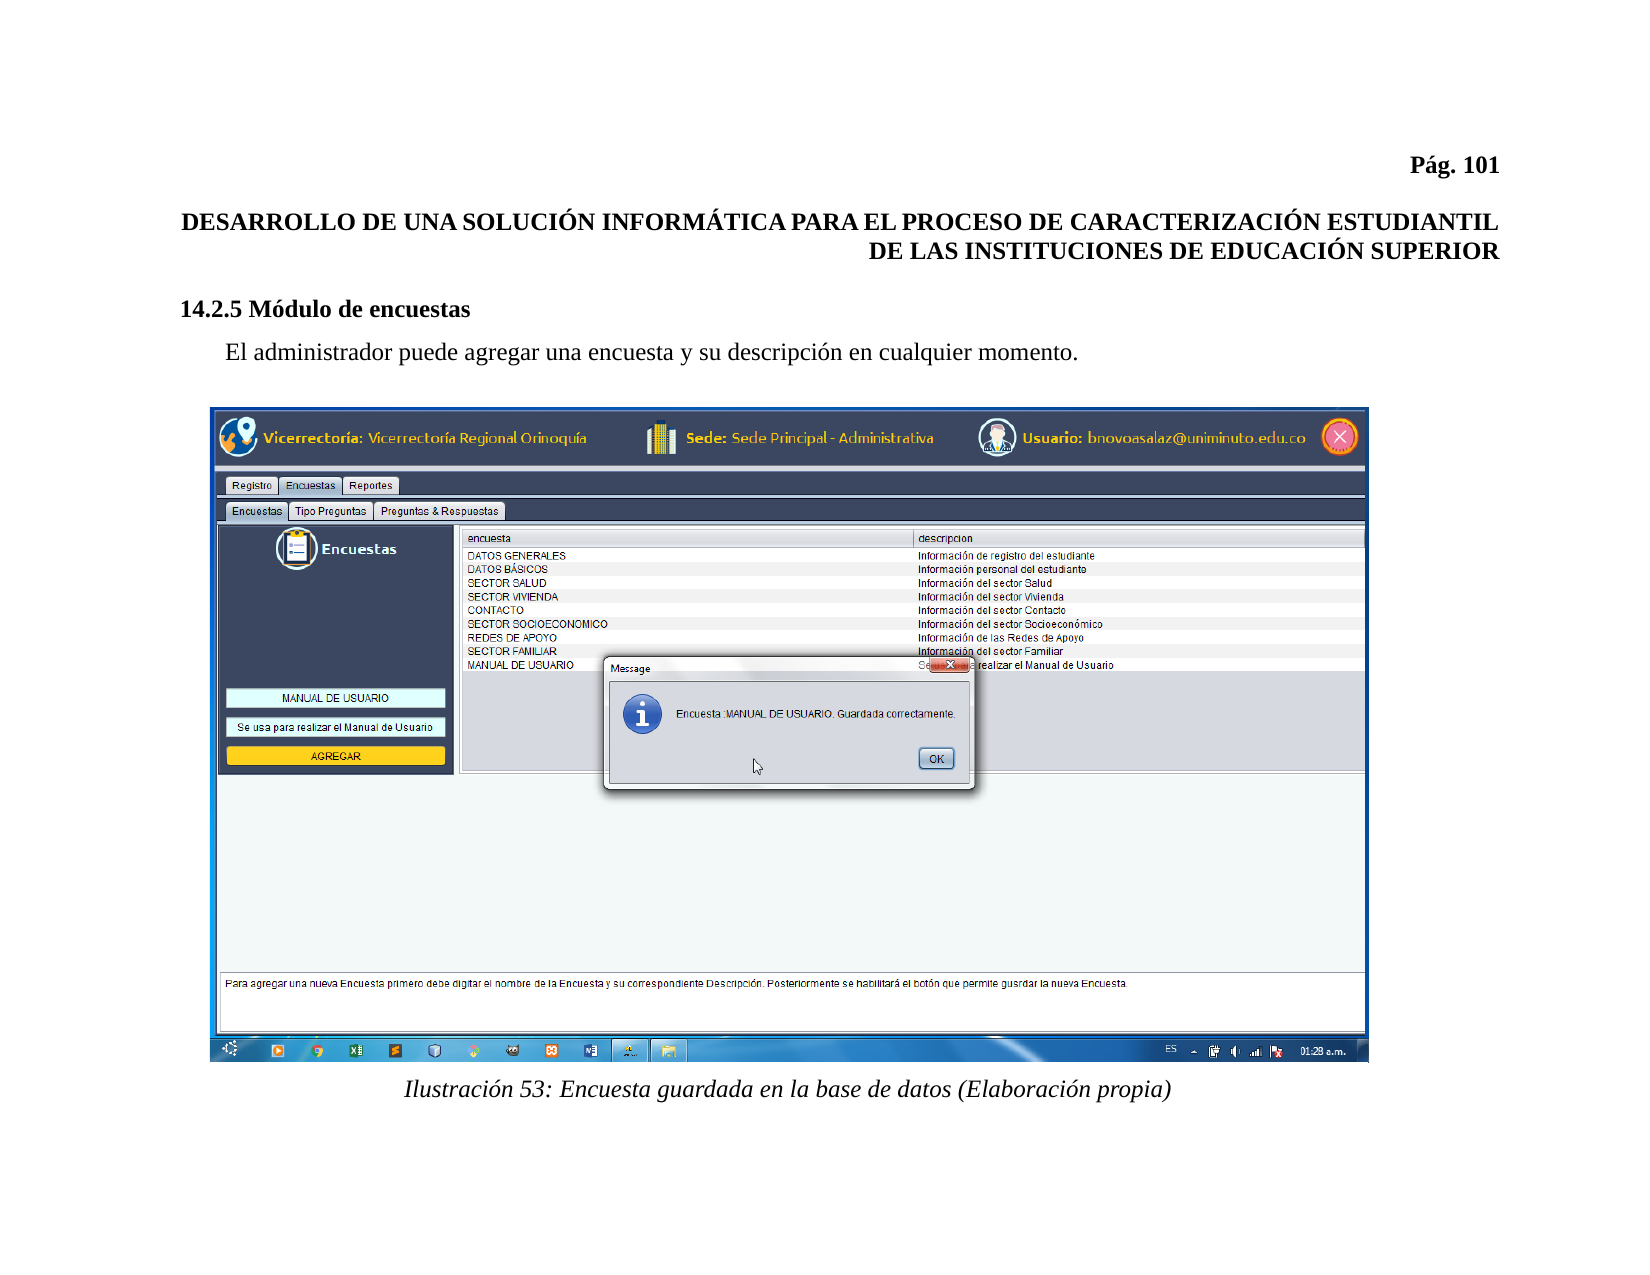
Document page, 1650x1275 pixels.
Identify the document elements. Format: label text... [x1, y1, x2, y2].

text Ilustración 53: Encuesta guardada en la base de datos (Elaboración propia) [210, 1074, 1368, 1103]
text El administrador puede agregar una encuesta y su descripción en cualquier momento. [150, 337, 1500, 366]
subtitle 14.2.5 Módulo de encuestas [150, 294, 1500, 322]
picture [209, 407, 1369, 1063]
